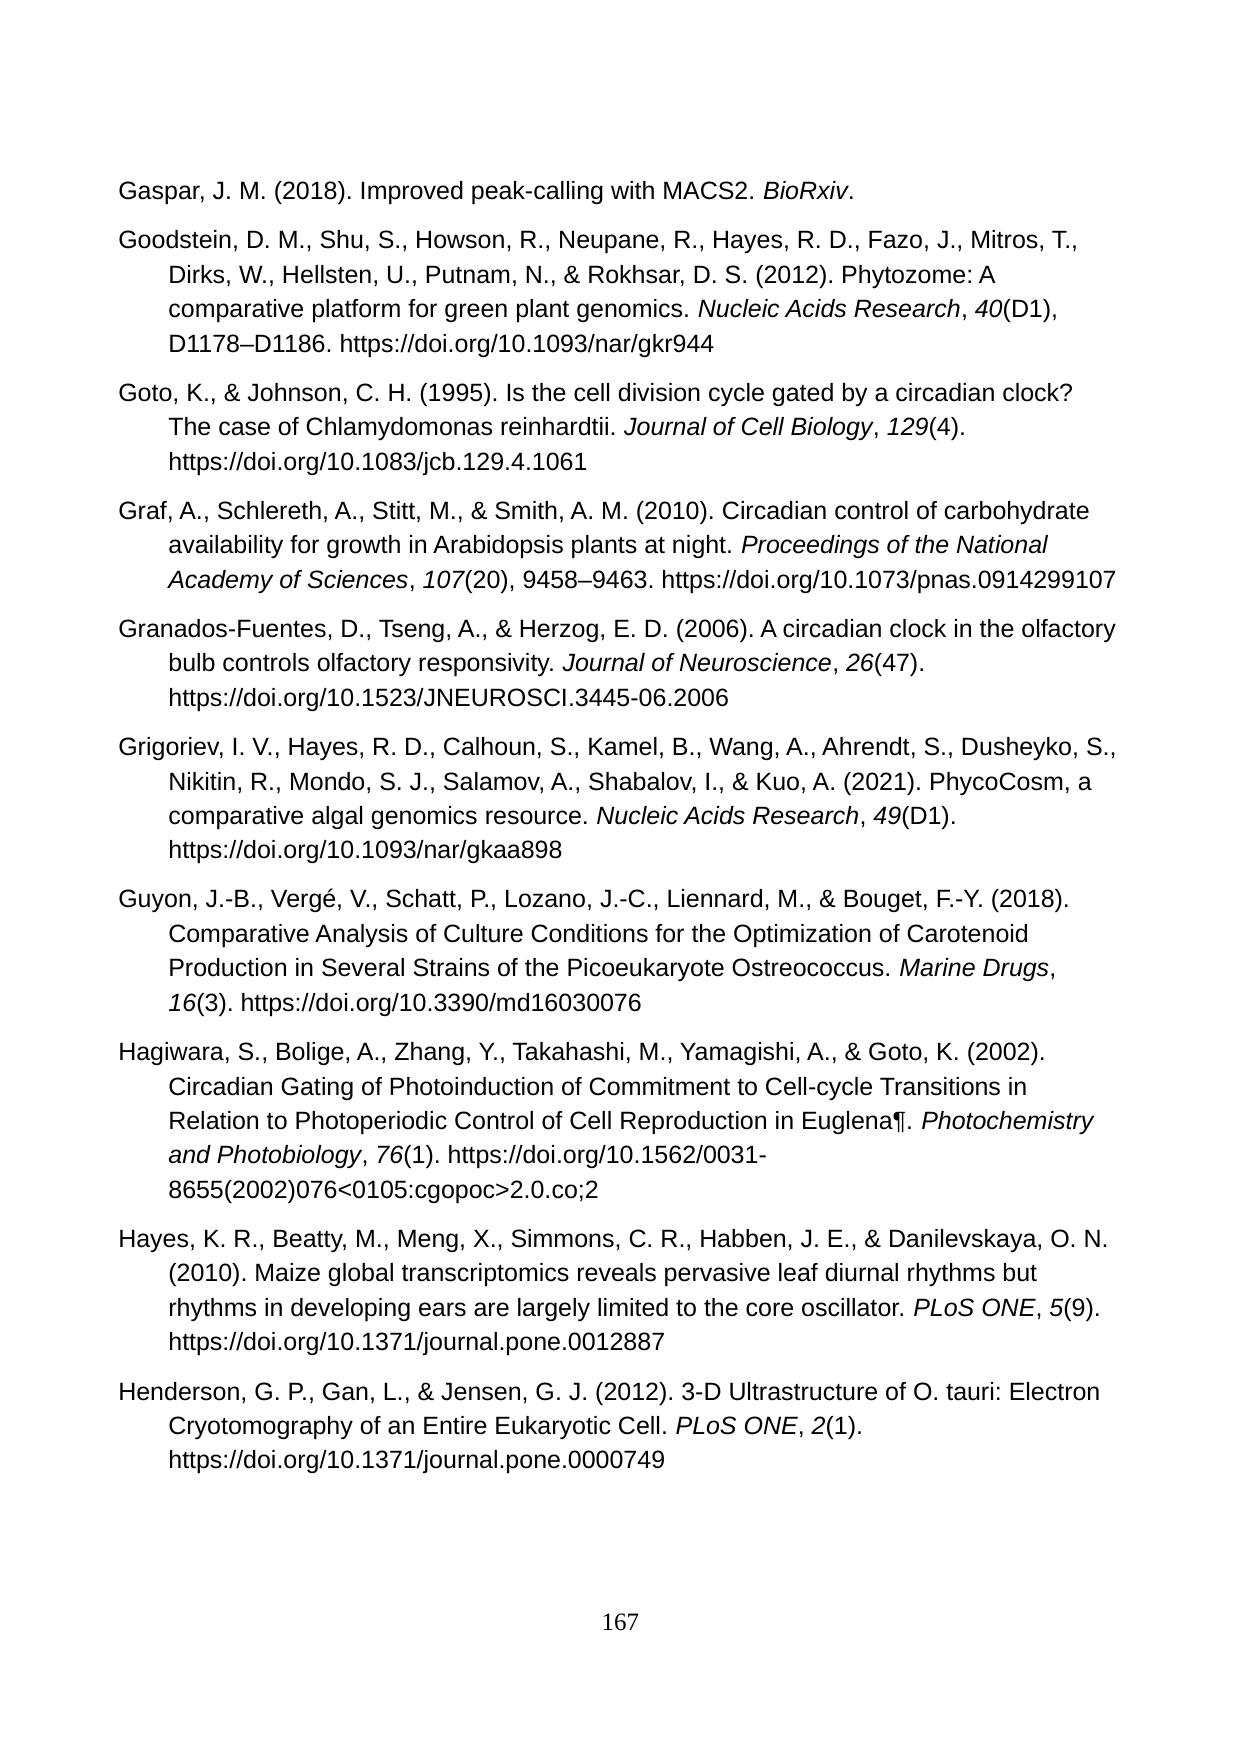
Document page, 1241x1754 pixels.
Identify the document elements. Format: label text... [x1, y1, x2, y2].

text Goto, K., & Johnson, C. H. (1995). Is the cell division cycle gated by a circadian clock? The case of Chlamydomonas reinhardtii. Journal of Cell Biology, 129(4). https://doi.org/10.1083/jcb.129.4.1061 [118, 378, 1122, 476]
text Henderson, G. P., Gan, L., & Jensen, G. J. (2012). 3-D Ultrastructure of O. tauri: Electron Cryotomography of an Entire Eukaryotic Cell. PLoS ONE, 2(1). https://doi.org/10.1371/journal.pone.0000749 [118, 1376, 1122, 1474]
text Guyon, J.-B., Vergé, V., Schatt, P., Lozano, J.-C., Liennard, M., & Bouget, F.-Y. (2018). Comparative Analysis of Culture Conditions for the Optimization of Carotenoid Production in Several Strains of the Picoeukaryote Ostreococcus. Marine Drugs, 16(3). https://doi.org/10.3390/md16030076 [118, 884, 1122, 1017]
text Hayes, K. R., Beatty, M., Meng, X., Simmons, C. R., Habben, J. E., & Danilevskaya, O. N. (2010). Maize global transcriptomics reveals pervasive leaf diurnal rhythms but rhythms in developing ears are largely limited to the core oscillator. PLoS ONE, 5(9). https://doi.org/10.1371/journal.pone.0012887 [118, 1224, 1122, 1356]
text Graf, A., Schlereth, A., Stitt, M., & Smith, A. M. (2010). Circadian control of carbohydrate availability for growth in Arabidopsis plants at night. Proceedings of the National Academy of Sciences, 107(20), 9458–9463. https://doi.org/10.1073/pnas.0914299107 [118, 496, 1122, 594]
text Gaspar, J. M. (2018). Improved peak-calling with MACS2. BioRxiv. [118, 176, 1122, 205]
text Grigoriev, I. V., Hayes, R. D., Calhoun, S., Kamel, B., Wang, A., Ahrendt, S., Dusheyko, S., Nikitin, R., Mondo, S. J., Salamov, A., Shabalov, I., & Kuo, A. (2021). PhycoCosm, a comparative algal genomics resource. Nucleic Acids Research, 49(D1). https://doi.org/10.1093/nar/gkaa898 [118, 732, 1122, 864]
text Goodstein, D. M., Shu, S., Howson, R., Neupane, R., Hayes, R. D., Fazo, J., Mitros, T., Dirks, W., Hellsten, U., Putnam, N., & Rokhsar, D. S. (2012). Phytozome: A comparative platform for green plant genomics. Nucleic Acids Research, 40(D1), D1178–D1186. https://doi.org/10.1093/nar/gkr944 [118, 225, 1122, 358]
text Granados-Fuentes, D., Tseng, A., & Herzog, E. D. (2006). A circadian clock in the olfactory bulb controls olfactory responsivity. Journal of Neuroscience, 26(47). https://doi.org/10.1523/JNEUROSCI.3445-06.2006 [118, 614, 1122, 712]
text Hagiwara, S., Bolige, A., Zhang, Y., Takahashi, M., Yamagishi, A., & Goto, K. (2002). Circadian Gating of Photoinduction of Commitment to Cell-cycle Transitions in Relation to Photoperiodic Control of Cell Reproduction in Euglena¶. Photochemistry and Photobiology, 76(1). https://doi.org/10.1562/0031-8655(2002)076<0105:cgopoc>2.0.co;2 [118, 1037, 1122, 1204]
